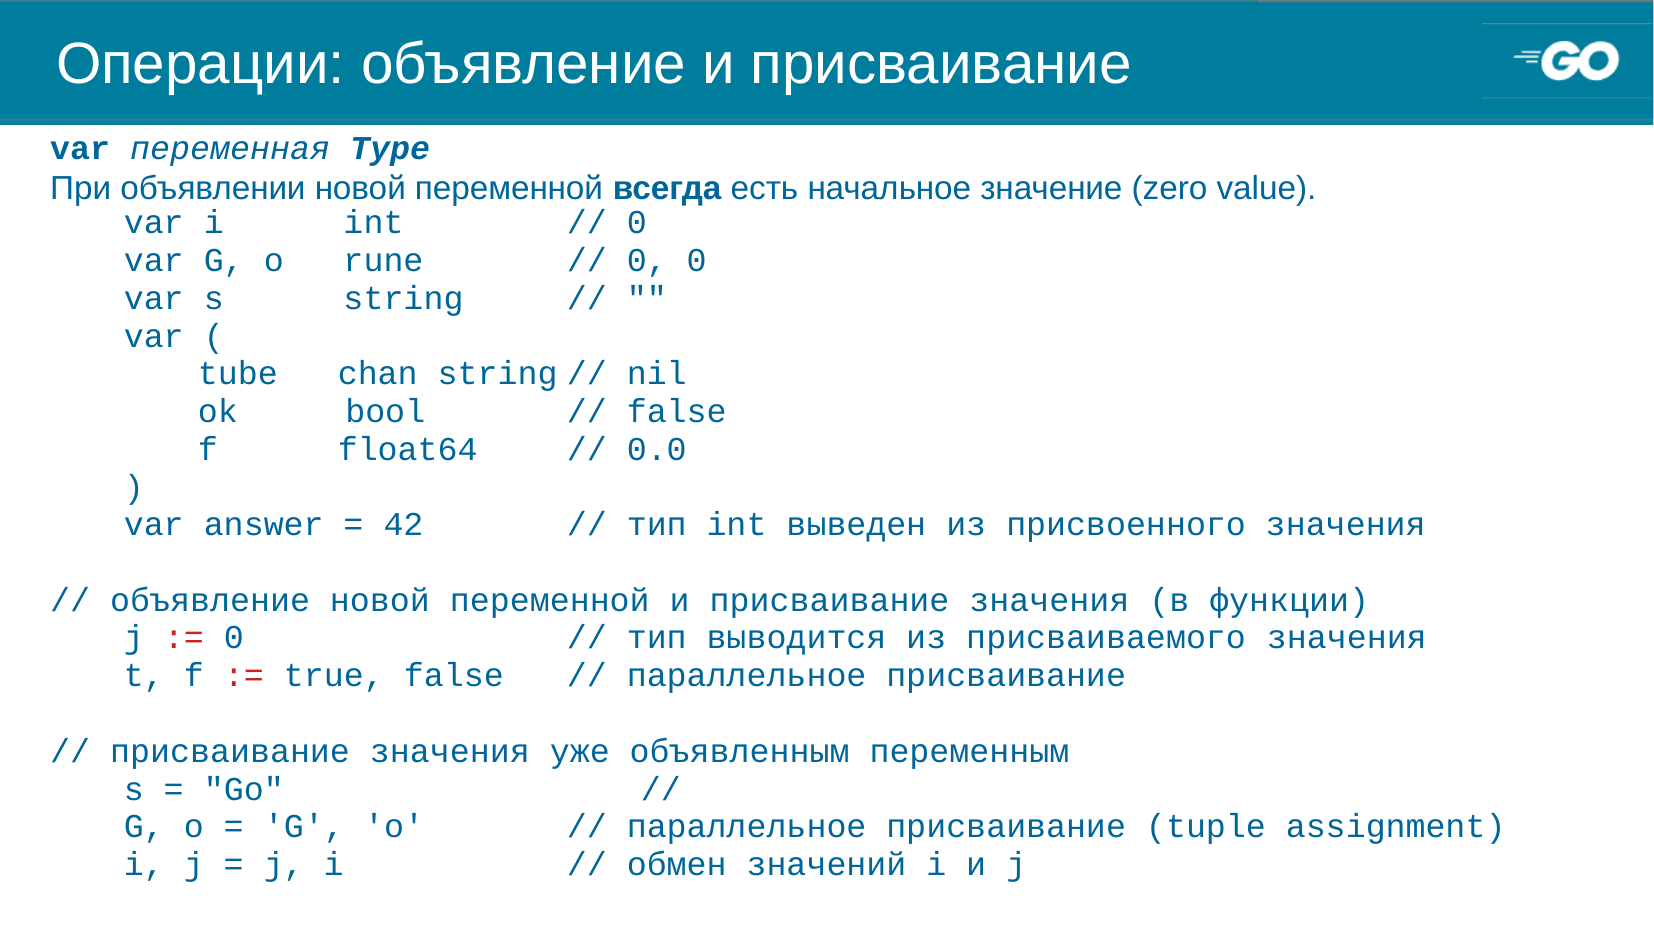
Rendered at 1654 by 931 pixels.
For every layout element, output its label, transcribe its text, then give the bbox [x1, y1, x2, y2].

text_box Операции: объявление и присваивание [41, 23, 1495, 104]
text_box var переменная Type При объявлении новой переменной всегда есть начальное значение (zero value). var i int // 0 var G, o rune // 0, 0 var s string // "" var ( tube chan string // nil ok bool // false f float64 // 0.0 ) var answer = 42 // тип int выведен из присвоенного значения // объявление новой переменной и присваивание значения (в функции) j := 0 // тип выводится из присваиваемого значения t, f := true, false // параллельное присваивание // присваивание значения уже объявленным переменным s = "Go" // G, o = 'G', 'o' // параллельное присваивание (tuple assignment) i, j = j, i // обмен значений i и j [35, 124, 1619, 898]
picture [1542, 41, 1619, 81]
